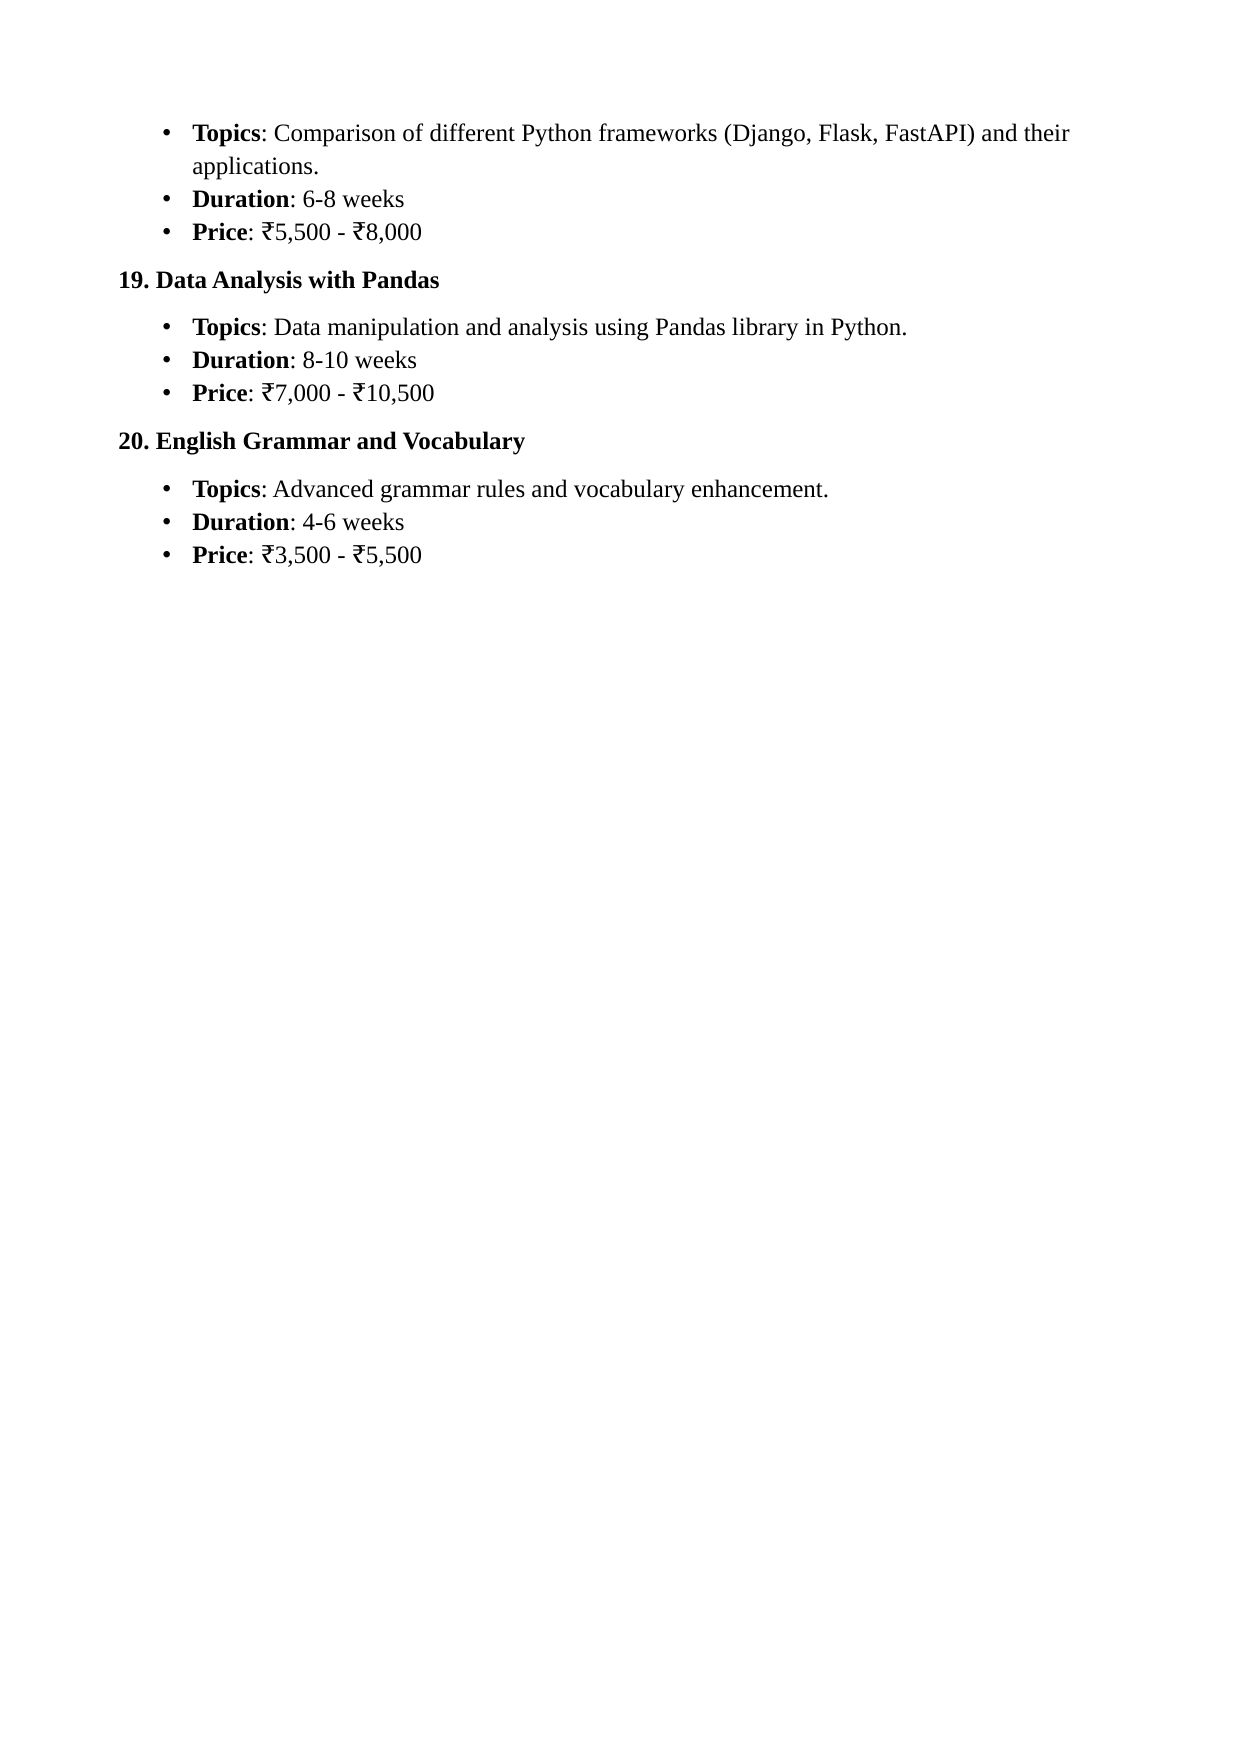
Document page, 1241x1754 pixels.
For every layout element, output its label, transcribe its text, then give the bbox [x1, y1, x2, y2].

list Topics: Data manipulation and analysis using Pandas library in Python. [162, 312, 1122, 341]
list Topics: Advanced grammar rules and vocabulary enhancement. [162, 474, 1122, 502]
list Topics: Comparison of different Python frameworks (Django, Flask, FastAPI) and their applications. [162, 118, 1122, 180]
list Price: ₹5,500 - ₹8,000 [162, 217, 1122, 246]
list Duration: 6-8 weeks [162, 184, 1122, 213]
list Duration: 8-10 weeks [162, 345, 1122, 374]
text 19. Data Analysis with Pandas [118, 265, 1122, 293]
list Price: ₹3,500 - ₹5,500 [162, 540, 1122, 568]
list Price: ₹7,000 - ₹10,500 [162, 378, 1122, 407]
list Duration: 4-6 weeks [162, 507, 1122, 535]
text 20. English Grammar and Vocabulary [118, 426, 1122, 455]
